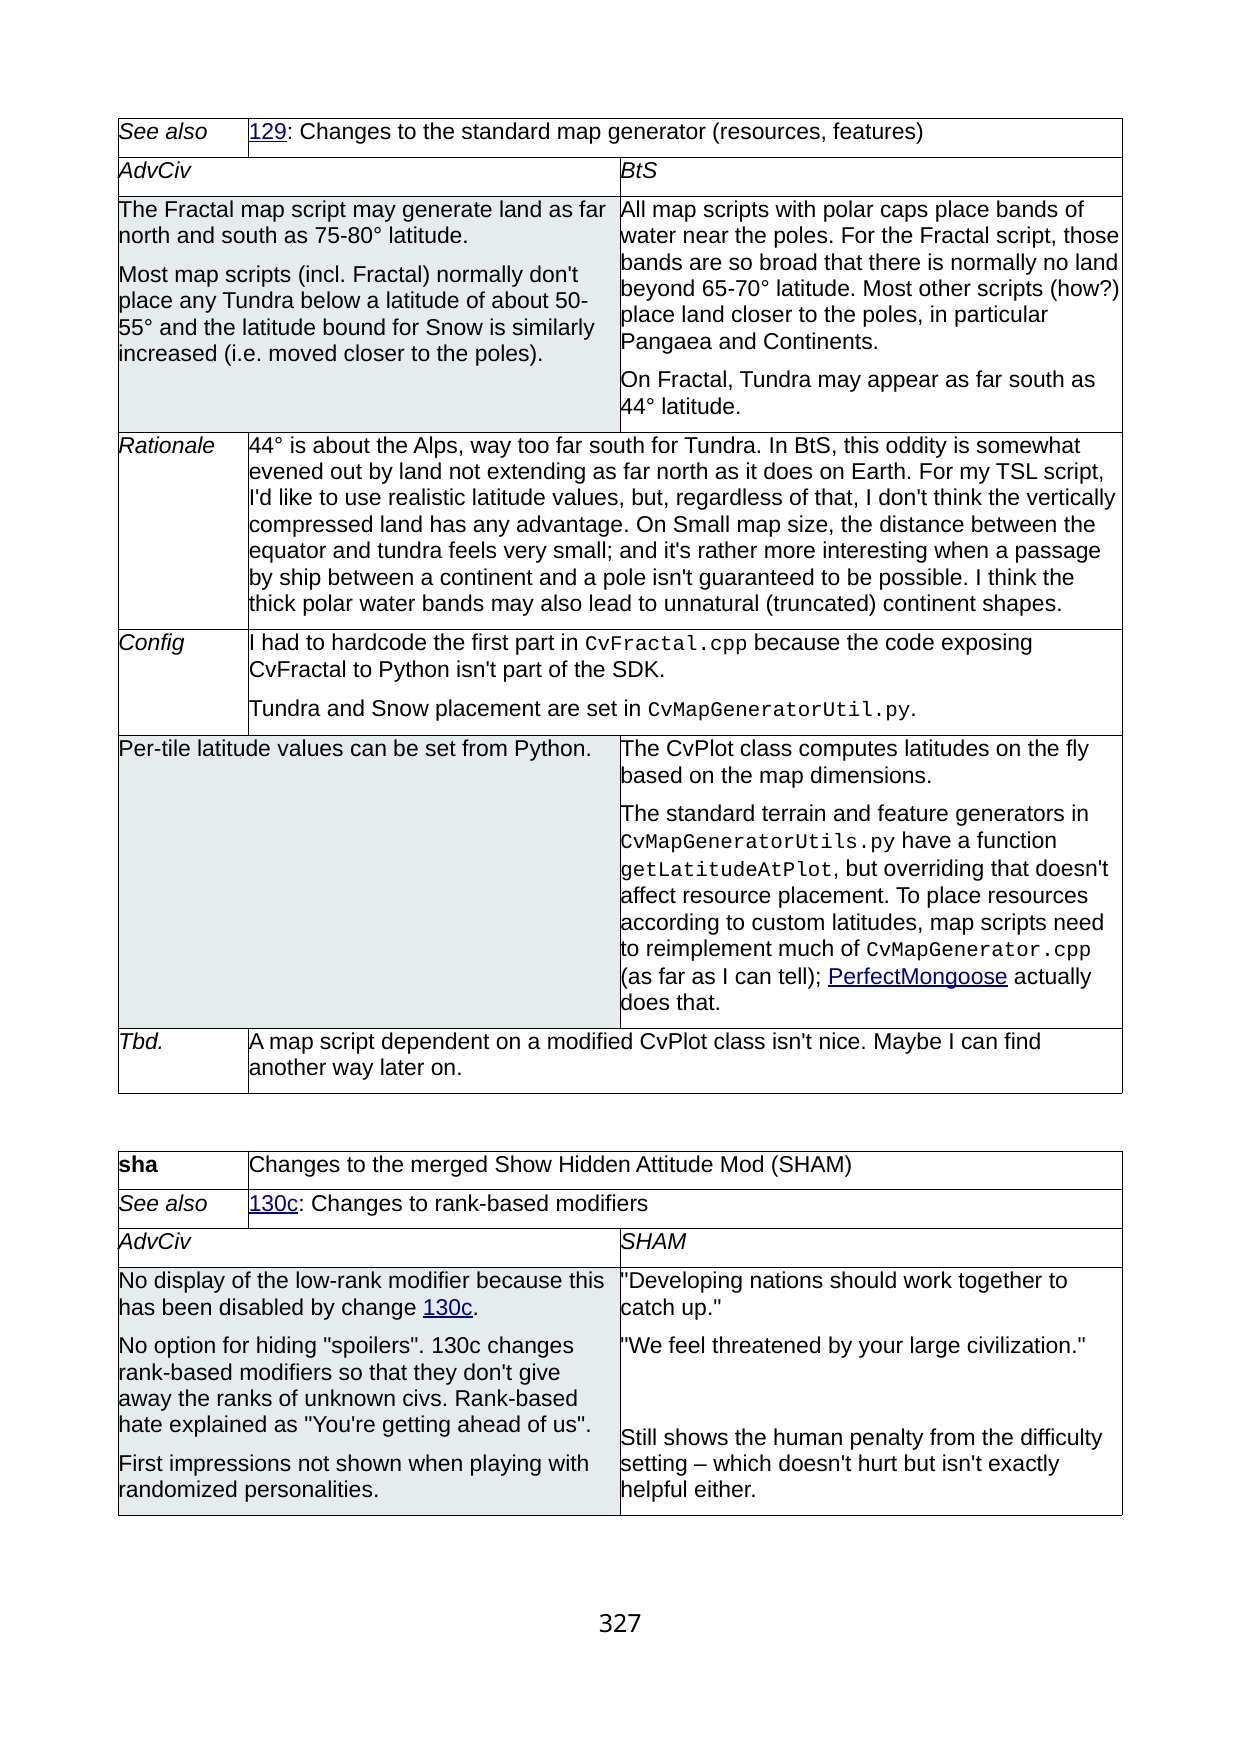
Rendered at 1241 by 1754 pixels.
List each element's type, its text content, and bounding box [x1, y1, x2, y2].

table_cell See also [119, 1190, 248, 1228]
table_header sha [119, 1152, 248, 1189]
table_cell 129: Changes to the standard map generator (resources, features) [249, 119, 1122, 157]
table_cell Tbd. [119, 1029, 248, 1093]
table_cell BtS [621, 158, 1122, 196]
table_cell The CvPlot class computes latitudes on the fly based on the map dimensions. The standard terrain and feature generators in CvMapGeneratorUtils.py have a function getLatitudeAtPlot, but overriding that doesn't affect resource placement. To place resources according to custom latitudes, map scripts need to reimplement much of CvMapGenerator.cpp (as far as I can tell); PerfectMongoose actually does that. [621, 736, 1122, 1028]
table_cell 44° is about the Alps, way too far south for Tundra. In BtS, this oddity is somewhat evened out by land not extending as far north as it does on Earth. For my TSL script, I'd like to use realistic latitude values, but, regardless of that, I don't think the vertically compressed land has any advantage. On Small map size, the distance between the equator and tundra feels very small; and it's rather more interesting when a passage by ship between a continent and a pole isn't guaranteed to be possible. I think the thick polar water bands may also lead to unnatural (truncated) continent shapes. [249, 433, 1122, 628]
table_cell AdvCiv [119, 1229, 620, 1267]
table_cell SHAM [621, 1229, 1122, 1267]
table_cell Rationale [119, 433, 248, 628]
table_cell No display of the low-rank modifier because this has been disabled by change 130c. No option for hiding "spoilers". 130c changes rank-based modifiers so that they don't give away the ranks of unknown civs. Rank-based hate explained as "You're getting ahead of us". First impressions not shown when playing with randomized personalities. [119, 1268, 620, 1515]
table_cell I had to hardcode the first part in CvFractal.cpp because the code exposing CvFractal to Python isn't part of the SDK. Tundra and Snow placement are set in CvMapGeneratorUtil.py. [249, 630, 1122, 735]
table_cell "Developing nations should work together to catch up." "We feel threatened by your large civilization." Still shows the human penalty from the difficulty setting – which doesn't hurt but isn't exactly helpful either. [621, 1268, 1122, 1515]
table_cell 130c: Changes to rank-based modifiers [249, 1190, 1122, 1228]
table_cell A map script dependent on a modified CvPlot class isn't nice. Maybe I can find another way later on. [249, 1029, 1122, 1093]
table_header Changes to the merged Show Hidden Attitude Mod (SHAM) [249, 1152, 1122, 1189]
table_cell All map scripts with polar caps place bands of water near the poles. For the Fractal script, those bands are so broad that there is normally no land beyond 65-70° latitude. Most other scripts (how?) place land closer to the poles, in particular Pangaea and Continents. On Fractal, Tundra may appear as far south as 44° latitude. [621, 197, 1122, 432]
table_cell Config [119, 630, 248, 735]
table_cell The Fractal map script may generate land as far north and south as 75-80° latitude. Most map scripts (incl. Fractal) normally don't place any Tundra below a latitude of about 50-55° and the latitude bound for Snow is similarly increased (i.e. moved closer to the poles). [119, 197, 620, 432]
table_cell Per-tile latitude values can be set from Python. [119, 736, 620, 1028]
table_cell See also [119, 119, 248, 157]
table_cell AdvCiv [119, 158, 620, 196]
